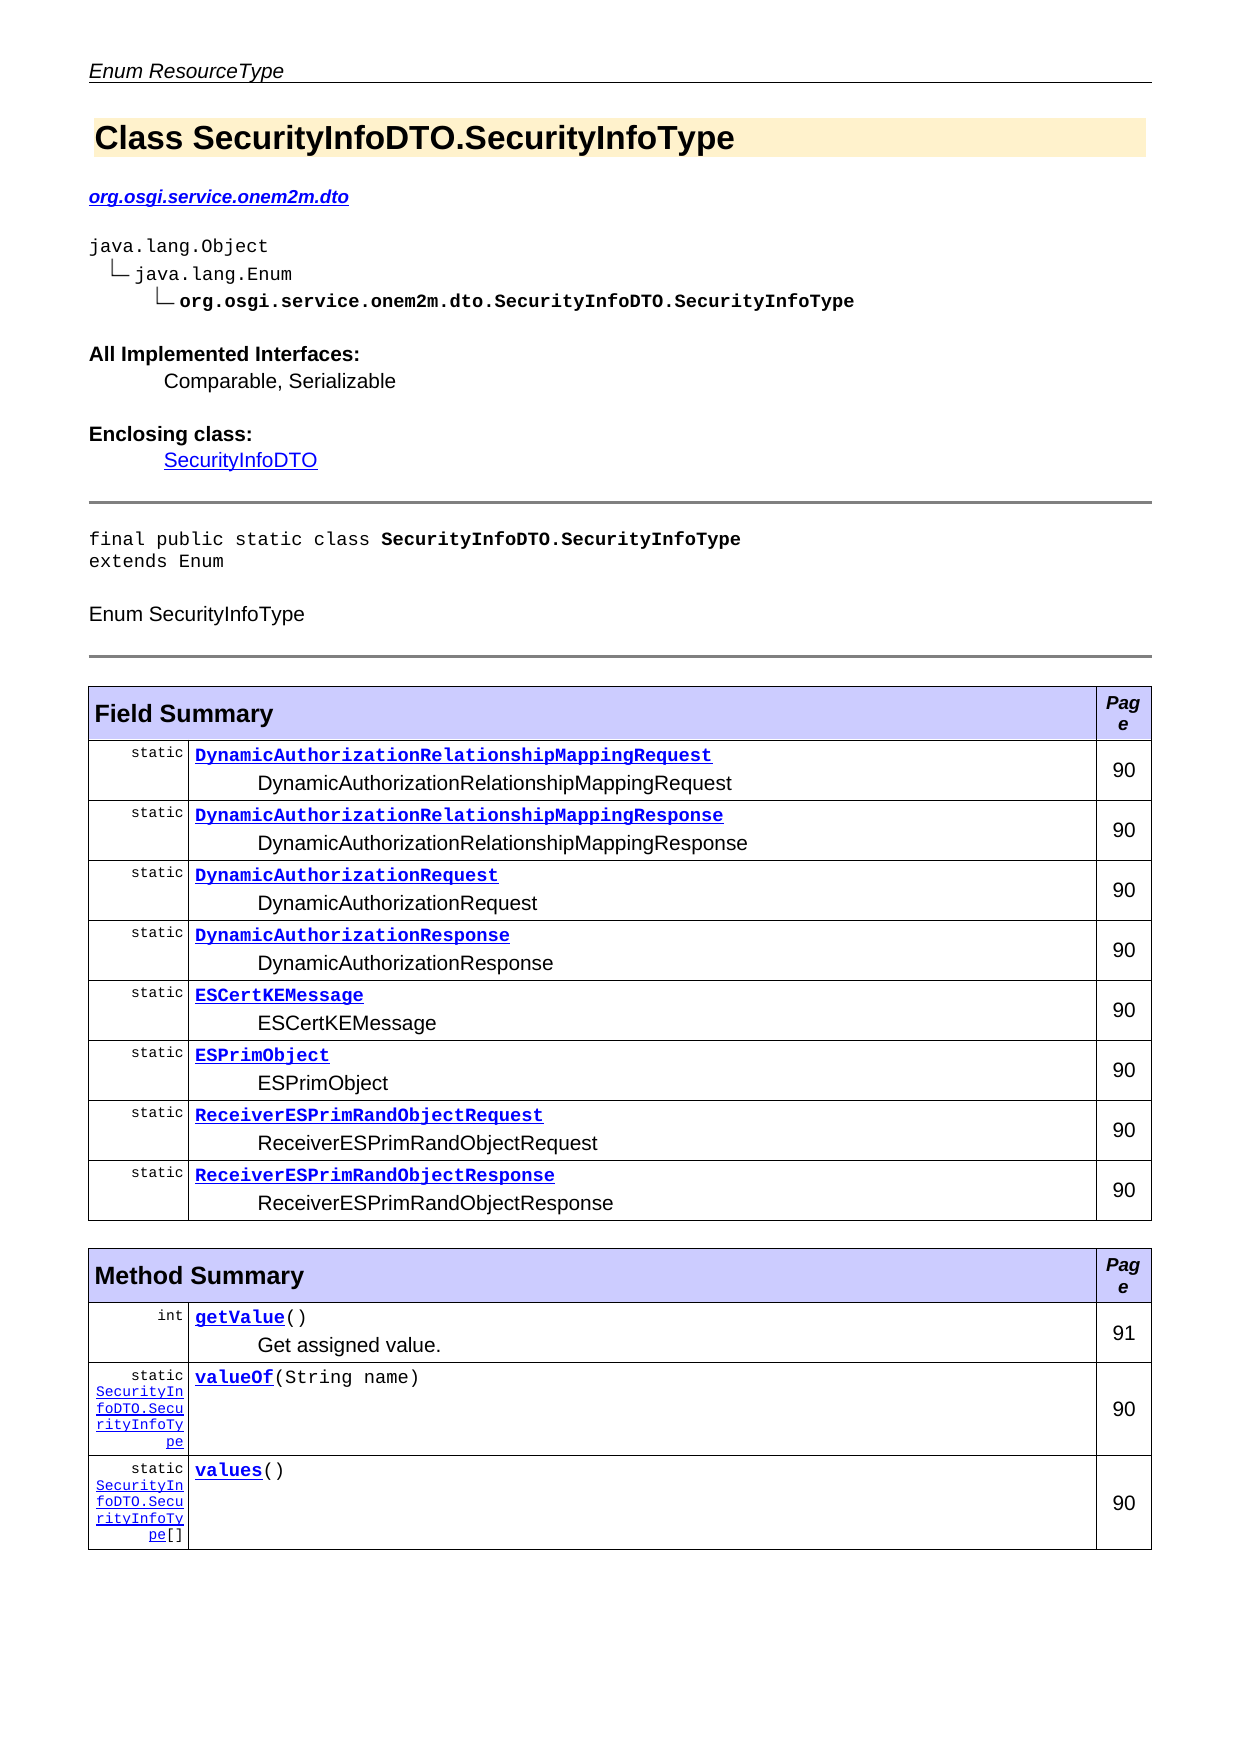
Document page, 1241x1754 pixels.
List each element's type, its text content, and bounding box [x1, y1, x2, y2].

table_cell 107 [1097, 1041, 1151, 1099]
table_cell static [89, 861, 188, 919]
table_cell DynamicAuthorizationRelationshipMappingResponse DynamicAuthorizationRelationshipMappingResponse [189, 801, 1096, 859]
table_header Page [1097, 1249, 1151, 1302]
table_cell ESCertKEMessage ESCertKEMessage [189, 981, 1096, 1039]
table_cell 107 [1097, 861, 1151, 919]
table_cell ReceiverESPrimRandObjectRequest ReceiverESPrimRandObjectRequest [189, 1101, 1096, 1159]
text SecurityInfoDTO [163, 448, 1152, 472]
table_header Method Summary [89, 1249, 1096, 1302]
table_cell 107 [1097, 1161, 1151, 1219]
table_cell static SecurityInfoDTO.SecurityInfoType[] [89, 1456, 188, 1549]
table_header Field Summary [89, 687, 1096, 739]
table_cell 108 [1097, 1363, 1151, 1455]
table_cell 108 [1097, 1456, 1151, 1549]
table_cell DynamicAuthorizationResponse DynamicAuthorizationResponse [189, 921, 1096, 979]
table_cell static [89, 801, 188, 859]
table_cell 107 [1097, 1101, 1151, 1159]
table_cell static [89, 1101, 188, 1159]
text Comparable, Serializable [163, 368, 1152, 392]
table_cell int [89, 1303, 188, 1362]
table_cell DynamicAuthorizationRequest DynamicAuthorizationRequest [189, 861, 1096, 919]
text org.osgi.service.onem2m.dto [88, 186, 1152, 208]
picture [156, 285, 180, 308]
table_cell static [89, 1041, 188, 1099]
text final public static class SecurityInfoDTO.SecurityInfoType [88, 530, 1152, 551]
table_cell DynamicAuthorizationRelationshipMappingRequest DynamicAuthorizationRelationshipMappingRequest [189, 741, 1096, 799]
table_cell 107 [1097, 981, 1151, 1039]
table_cell getValue() Get assigned value. [189, 1303, 1096, 1362]
table_cell ESPrimObject ESPrimObject [189, 1041, 1096, 1099]
table_cell static [89, 921, 188, 979]
table_cell 107 [1097, 921, 1151, 979]
table_header Page [1097, 687, 1151, 739]
text extends Enum [88, 551, 1152, 573]
table_cell static [89, 1161, 188, 1219]
table_cell values() [189, 1456, 1096, 1549]
text java.lang.Object [88, 237, 1152, 258]
subtitle All Implemented Interfaces: [88, 342, 1152, 366]
subtitle Class SecurityInfoDTO.SecurityInfoType [94, 118, 1146, 157]
table_cell 108 [1097, 801, 1151, 859]
table_cell 108 [1097, 1303, 1151, 1362]
subtitle Enclosing class: [88, 422, 1152, 446]
table_cell static [89, 741, 188, 799]
table_cell static SecurityInfoDTO.SecurityInfoType [89, 1363, 188, 1455]
text Enum SecurityInfoType [88, 602, 1152, 626]
text java.lang.Enum [88, 258, 1152, 286]
table_cell ReceiverESPrimRandObjectResponse ReceiverESPrimRandObjectResponse [189, 1161, 1096, 1219]
table_cell static [89, 981, 188, 1039]
picture [111, 258, 135, 280]
table_cell 108 [1097, 741, 1151, 799]
text org.osgi.service.onem2m.dto.SecurityInfoDTO.SecurityInfoType [88, 286, 1152, 313]
table_cell valueOf(String name) [189, 1363, 1096, 1455]
